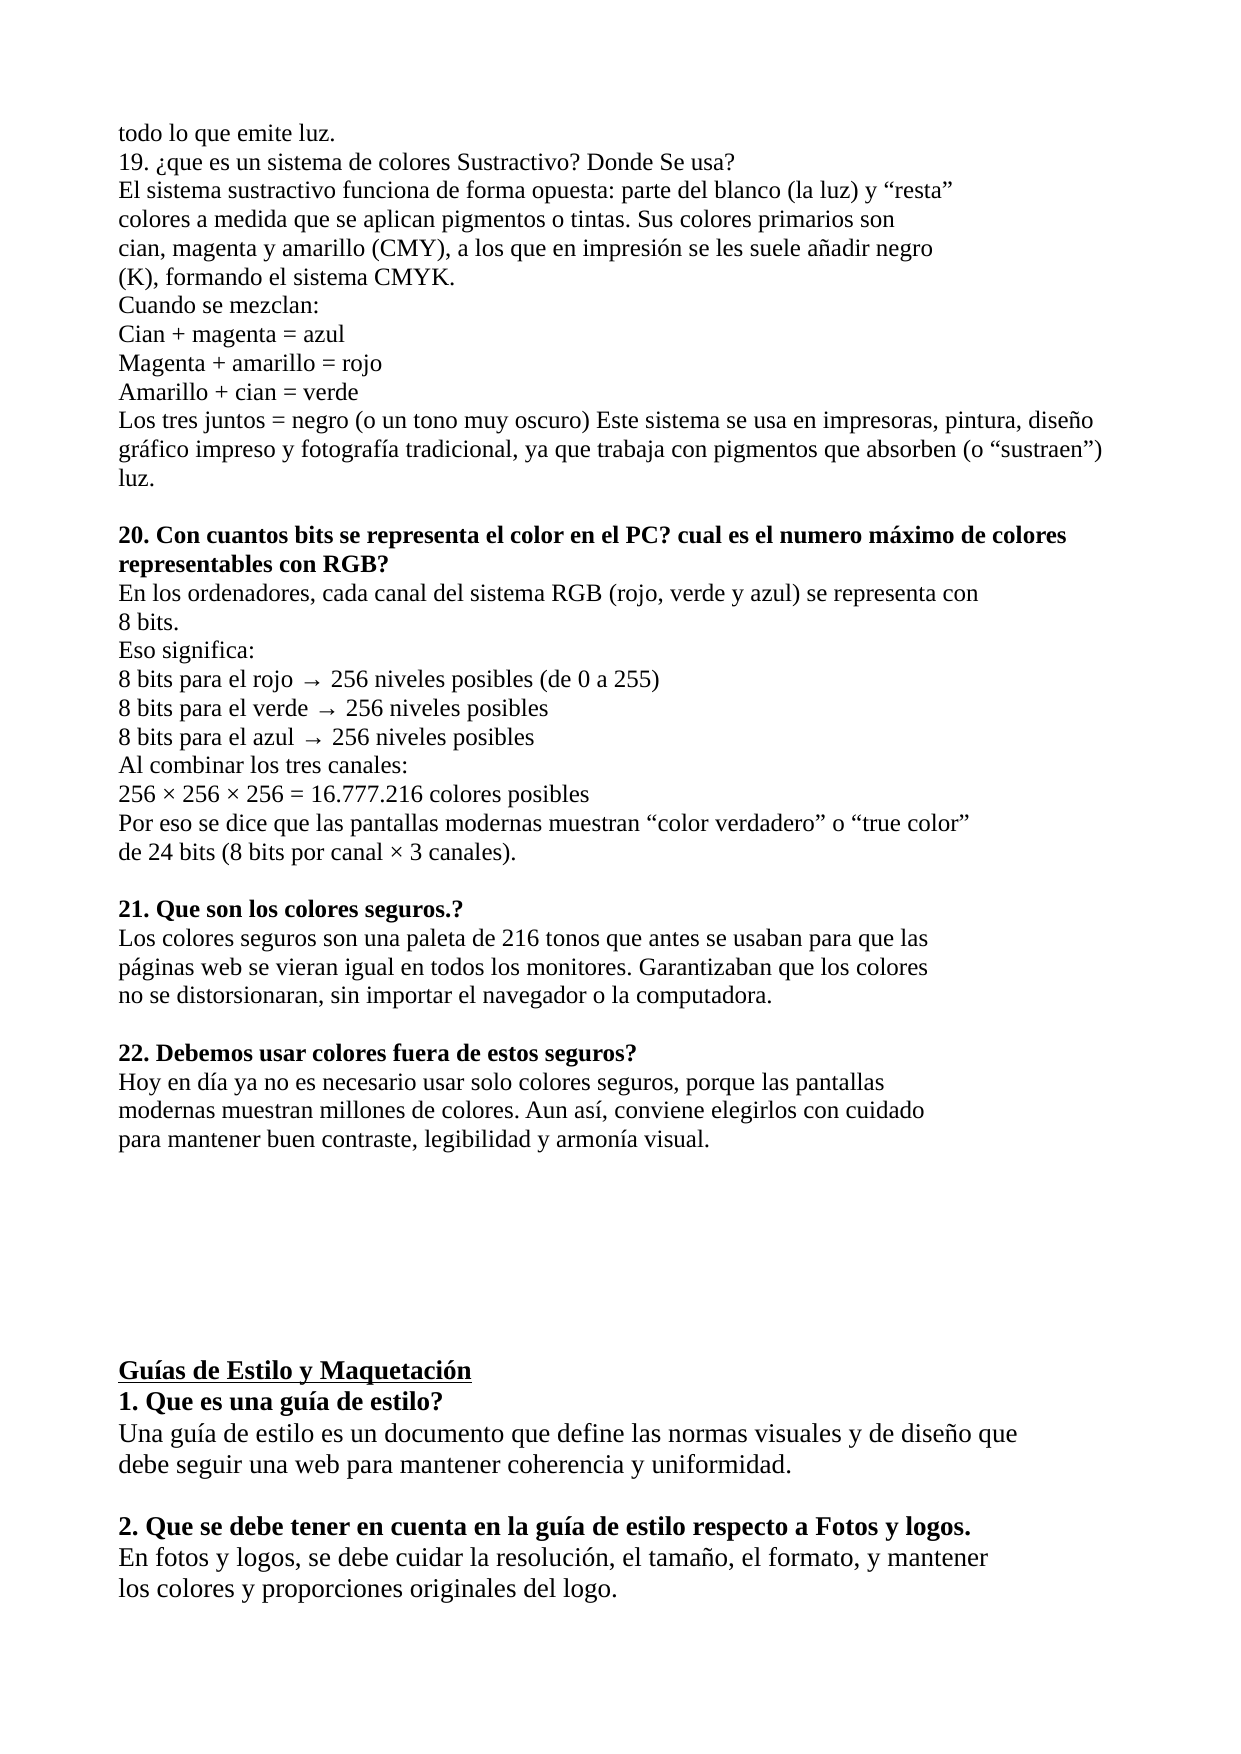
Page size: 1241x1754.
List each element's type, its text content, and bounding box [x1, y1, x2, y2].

text todo lo que emite luz. 19. ¿que es un sistema de colores Sustractivo? Donde Se usa? El sistema sustractivo funciona de forma opuesta: parte del blanco (la luz) y “resta” colores a medida que se aplican pigmentos o tintas. Sus colores primarios son cian, magenta y amarillo (CMY), a los que en impresión se les suele añadir negro (K), formando el sistema CMYK. Cuando se mezclan: Cian + magenta = azul Magenta + amarillo = rojo Amarillo + cian = verde Los tres juntos = negro (o un tono muy oscuro) Este sistema se usa en impresoras, pintura, diseño gráfico impreso y fotografía tradicional, ya que trabaja con pigmentos que absorben (o “sustraen”) luz. [118, 118, 1122, 492]
text 22. Debemos usar colores fuera de estos seguros? Hoy en día ya no es necesario usar solo colores seguros, porque las pantallas modernas muestran millones de colores. Aun así, conviene elegirlos con cuidado para mantener buen contraste, legibilidad y armonía visual. [118, 1038, 1122, 1153]
text 20. Con cuantos bits se representa el color en el PC? cual es el numero máximo de colores representables con RGB? En los ordenadores, cada canal del sistema RGB (rojo, verde y azul) se representa con 8 bits. Eso significa: 8 bits para el rojo → 256 niveles posibles (de 0 a 255) 8 bits para el verde → 256 niveles posibles 8 bits para el azul → 256 niveles posibles Al combinar los tres canales: 256 × 256 × 256 = 16.777.216 colores posibles Por eso se dice que las pantallas modernas muestran “color verdadero” o “true color” de 24 bits (8 bits por canal × 3 canales). [118, 521, 1122, 866]
text 1. Que es una guía de estilo? Una guía de estilo es un documento que define las normas visuales y de diseño que debe seguir una web para mantener coherencia y uniformidad. [118, 1386, 1122, 1479]
text Guías de Estilo y Maquetación [118, 1354, 1122, 1386]
text 21. Que son los colores seguros.? Los colores seguros son una paleta de 216 tonos que antes se usaban para que las páginas web se vieran igual en todos los monitores. Garantizaban que los colores no se distorsionaran, sin importar el navegador o la computadora. [118, 894, 1122, 1009]
text 2. Que se debe tener en cuenta en la guía de estilo respecto a Fotos y logos. En fotos y logos, se debe cuidar la resolución, el tamaño, el formato, y mantener los colores y proporciones originales del logo. [118, 1510, 1122, 1603]
